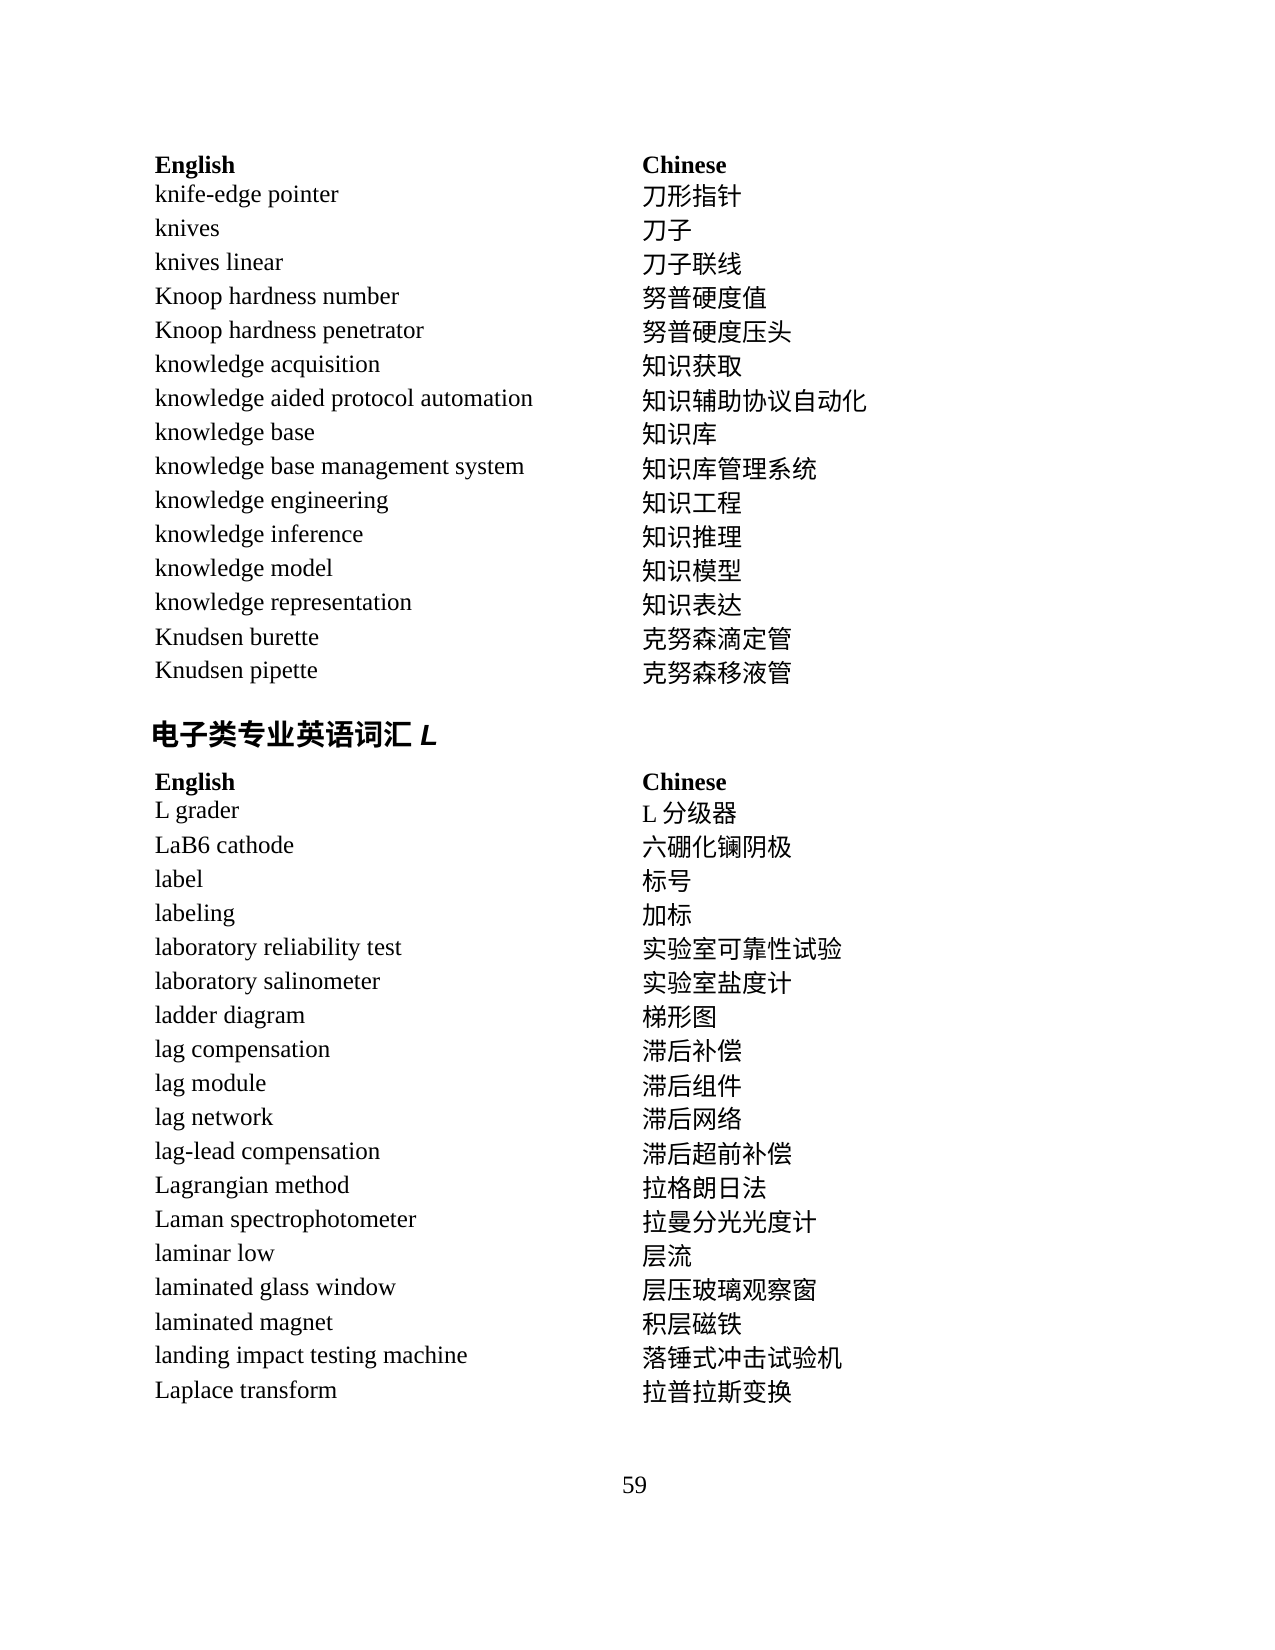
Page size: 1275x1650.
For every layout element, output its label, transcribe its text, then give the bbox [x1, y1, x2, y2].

table_cell 努普硬度值 [638, 281, 1125, 315]
table_cell 知识模型 [638, 554, 1125, 587]
table_cell 滞后组件 [638, 1068, 1125, 1102]
table_cell laboratory salinometer [150, 966, 637, 1000]
table_cell knowledge model [150, 554, 637, 587]
table_cell laminated magnet [150, 1307, 637, 1341]
table_cell 滞后超前补偿 [638, 1136, 1125, 1170]
table_cell 拉曼分光光度计 [638, 1204, 1125, 1238]
table_cell knowledge base [150, 417, 637, 451]
table_cell Lagrangian method [150, 1170, 637, 1204]
table_cell lag-lead compensation [150, 1136, 637, 1170]
table_cell L grader [150, 796, 637, 830]
table_cell 标号 [638, 864, 1125, 898]
table_cell 知识表达 [638, 588, 1125, 622]
table_cell 层流 [638, 1239, 1125, 1272]
table_cell labeling [150, 898, 637, 932]
table_cell 梯形图 [638, 1000, 1125, 1034]
table_header English [150, 150, 637, 179]
table_cell label [150, 864, 637, 898]
table_cell Knudsen pipette [150, 656, 637, 690]
table_cell 滞后网络 [638, 1102, 1125, 1136]
table_cell 知识获取 [638, 349, 1125, 383]
table_cell 克努森滴定管 [638, 622, 1125, 656]
table_cell ladder diagram [150, 1000, 637, 1034]
table_cell Laman spectrophotometer [150, 1204, 637, 1238]
table_cell 拉普拉斯变换 [638, 1375, 1125, 1409]
table_cell 知识推理 [638, 519, 1125, 553]
table_cell 刀子 [638, 213, 1125, 247]
table_cell 拉格朗日法 [638, 1170, 1125, 1204]
table_cell knowledge aided protocol automation [150, 383, 637, 417]
table_cell 刀形指针 [638, 179, 1125, 213]
table_cell 六硼化镧阴极 [638, 830, 1125, 864]
table_cell 刀子联线 [638, 247, 1125, 281]
table_cell Knoop hardness penetrator [150, 315, 637, 349]
table_cell 知识工程 [638, 485, 1125, 519]
table_cell lag compensation [150, 1034, 637, 1068]
table_cell knowledge acquisition [150, 349, 637, 383]
table_cell 知识辅助协议自动化 [638, 383, 1125, 417]
table_header Chinese [638, 150, 1125, 179]
table_cell 加标 [638, 898, 1125, 932]
table_cell lag network [150, 1102, 637, 1136]
subtitle 电子类专业英语词汇 L [150, 715, 1125, 754]
table_cell 落锤式冲击试验机 [638, 1341, 1125, 1375]
table_cell 知识库管理系统 [638, 451, 1125, 485]
table_cell LaB6 cathode [150, 830, 637, 864]
table_cell knowledge inference [150, 519, 637, 553]
table_cell knowledge engineering [150, 485, 637, 519]
table_header English [150, 767, 637, 796]
table_cell 滞后补偿 [638, 1034, 1125, 1068]
table_cell knives [150, 213, 637, 247]
table_cell knowledge representation [150, 588, 637, 622]
table_cell Knoop hardness number [150, 281, 637, 315]
table_cell 层压玻璃观察窗 [638, 1273, 1125, 1307]
table_cell knife-edge pointer [150, 179, 637, 213]
table_cell knives linear [150, 247, 637, 281]
table_cell lag module [150, 1068, 637, 1102]
table_cell 努普硬度压头 [638, 315, 1125, 349]
table_cell laminated glass window [150, 1273, 637, 1307]
table_cell Laplace transform [150, 1375, 637, 1409]
table_cell L分级器 [638, 796, 1125, 830]
table_cell laboratory reliability test [150, 932, 637, 966]
table_cell laminar low [150, 1239, 637, 1272]
table_cell 克努森移液管 [638, 656, 1125, 690]
table_cell 实验室可靠性试验 [638, 932, 1125, 966]
table_cell 积层磁铁 [638, 1307, 1125, 1341]
table_cell landing impact testing machine [150, 1341, 637, 1375]
table_cell 知识库 [638, 417, 1125, 451]
table_cell Knudsen burette [150, 622, 637, 656]
table_cell 实验室盐度计 [638, 966, 1125, 1000]
table_header Chinese [638, 767, 1125, 796]
table_cell knowledge base management system [150, 451, 637, 485]
